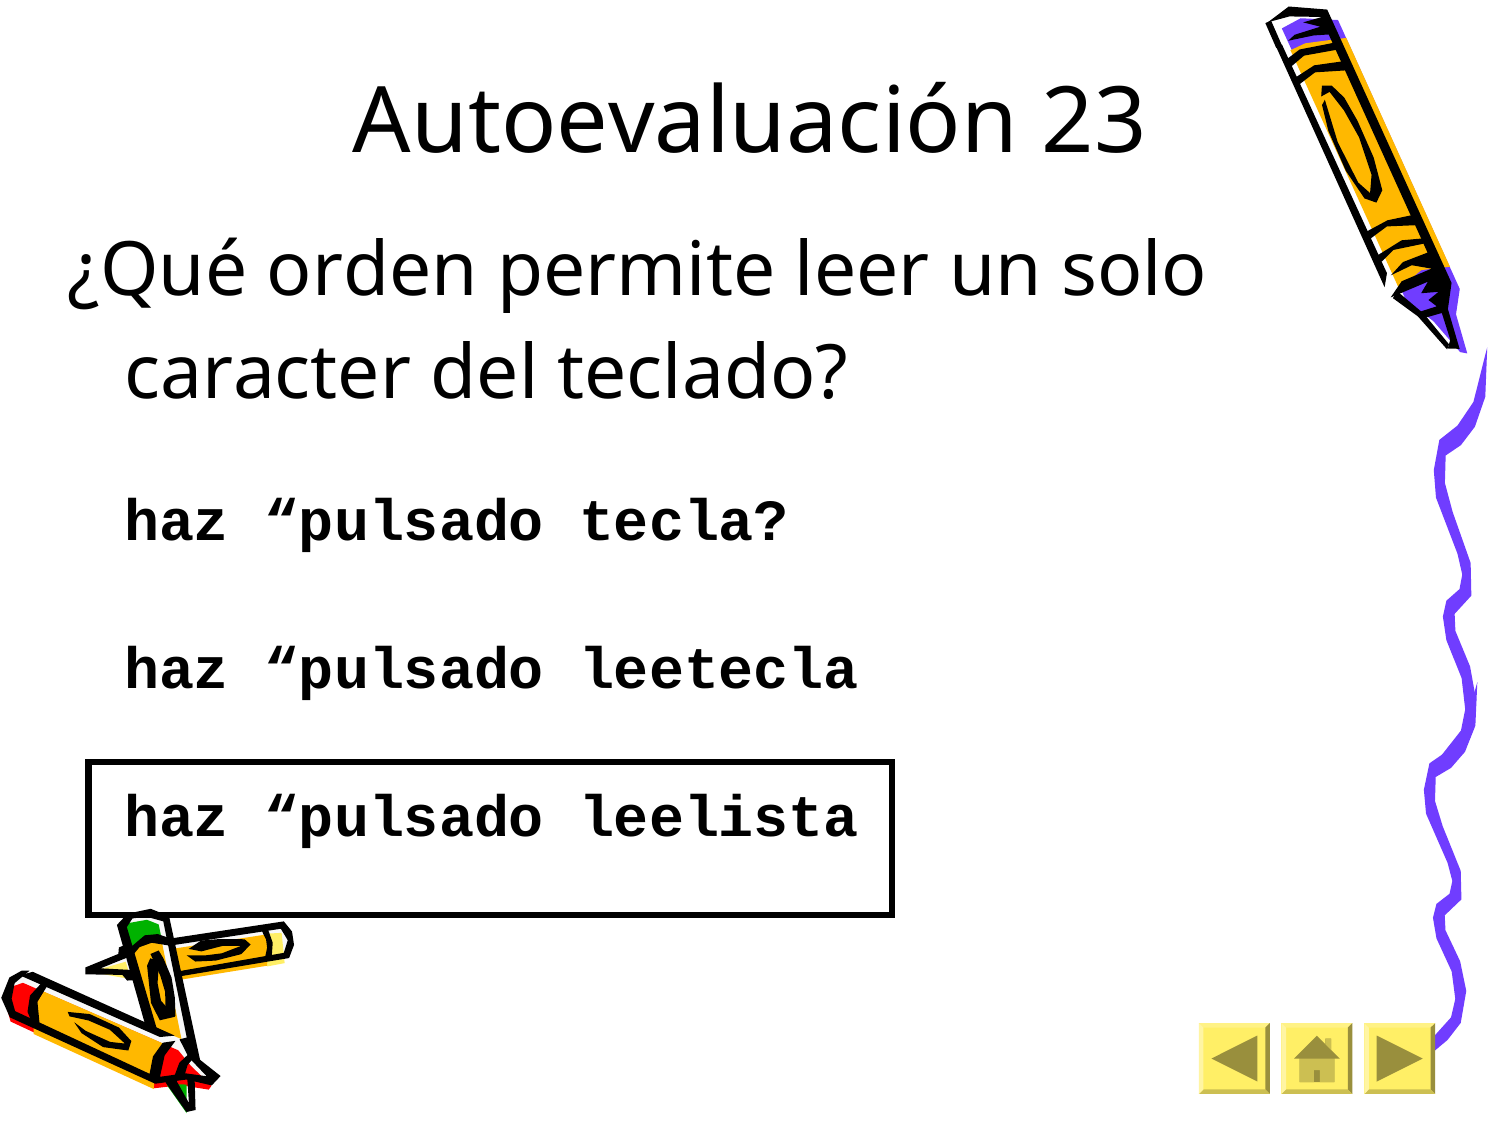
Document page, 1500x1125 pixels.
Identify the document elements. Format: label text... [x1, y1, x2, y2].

text_box [1200, 1023, 1270, 1094]
list ¿Qué orden permite leer un solo caracter del teclado? haz “pulsado tecla? haz “pulsado leetecla haz “pulsado leelista [53, 207, 1368, 1010]
text_box [1366, 1023, 1436, 1094]
text_box [1283, 1023, 1353, 1094]
title Autoevaluación 23 [49, 37, 1451, 197]
